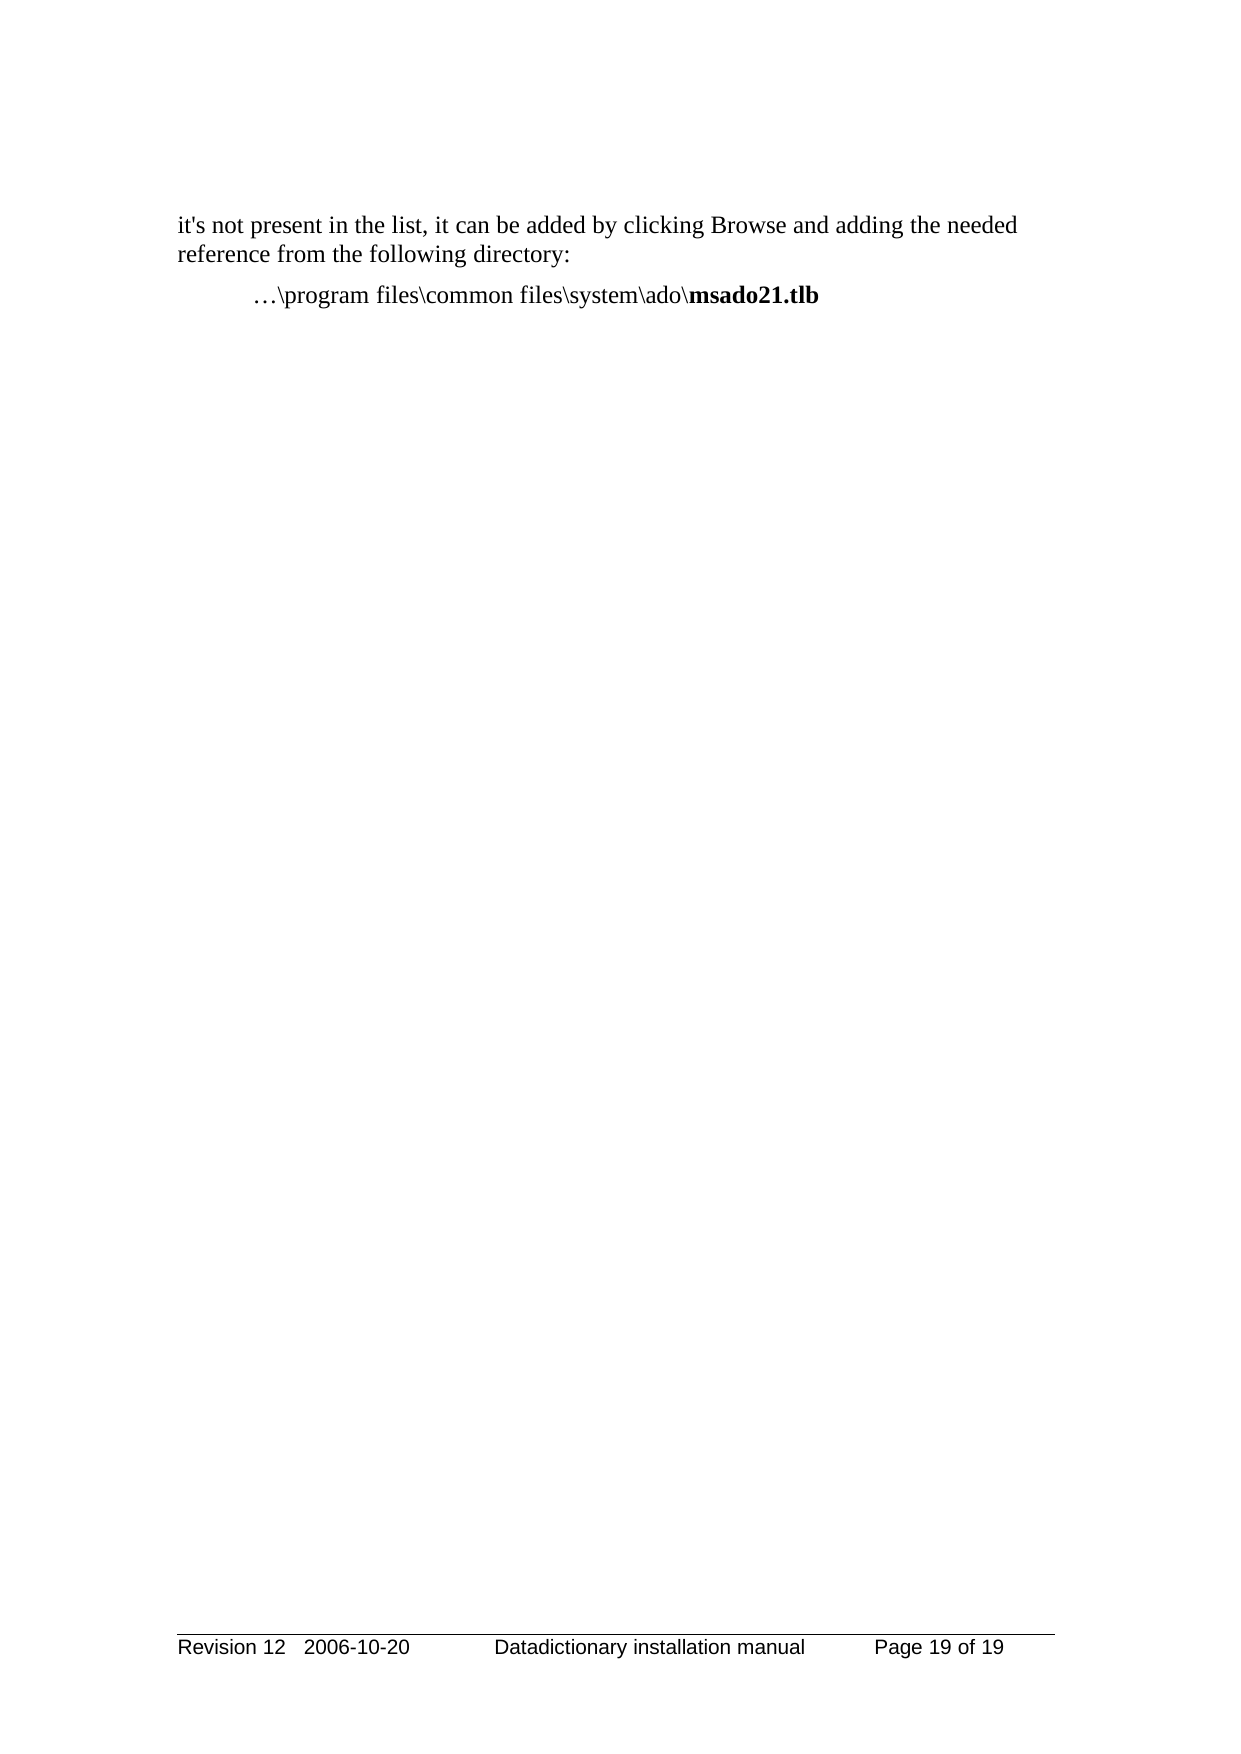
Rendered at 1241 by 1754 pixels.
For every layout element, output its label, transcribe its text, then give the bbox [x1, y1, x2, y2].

text …\program files\common files\system\ado\msado21.tlb [252, 280, 1092, 309]
text it's not present in the list, it can be added by clicking Browse and adding the needed reference from the following directory: [177, 210, 1092, 268]
